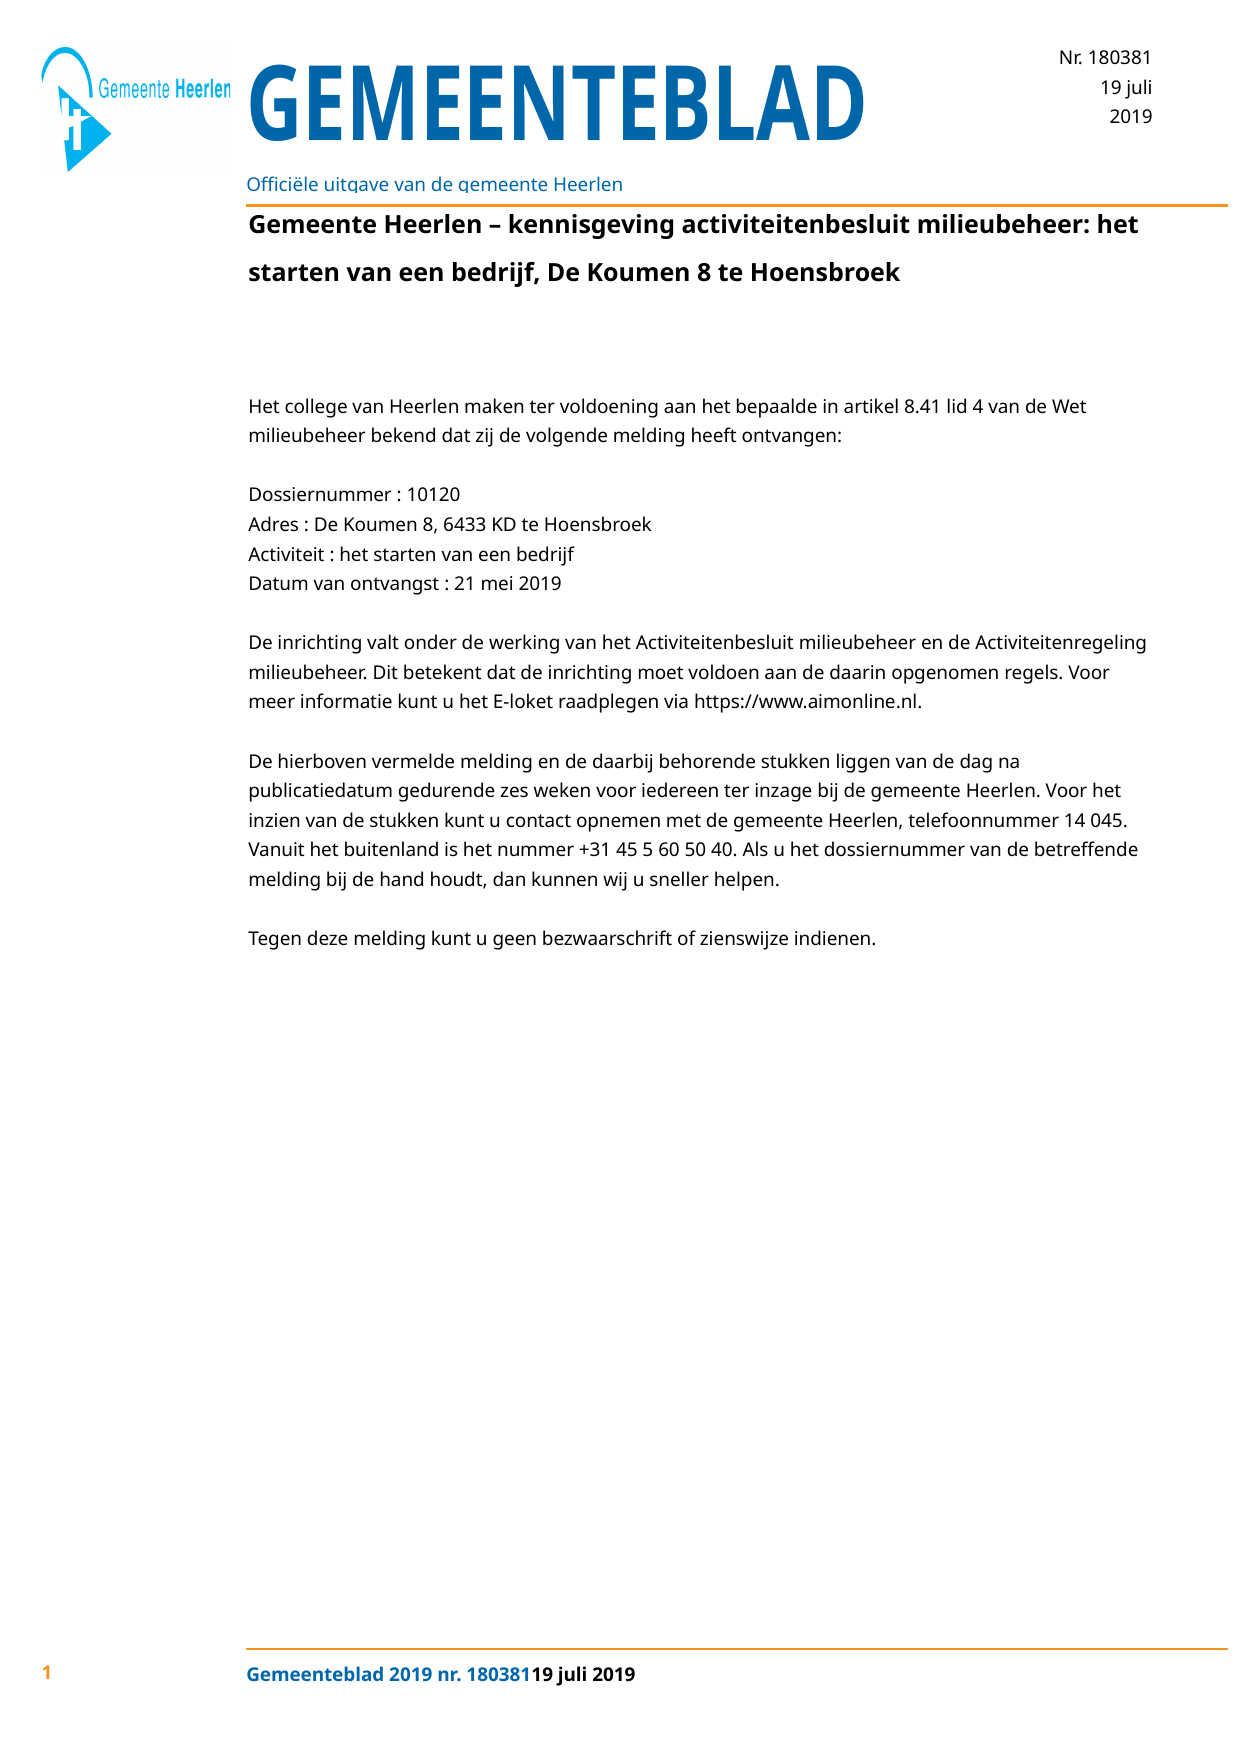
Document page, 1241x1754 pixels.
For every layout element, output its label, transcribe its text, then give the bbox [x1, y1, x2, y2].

text Adres : De Koumen 8, 6433 KD te Hoensbroek [248, 511, 1152, 537]
text De inrichting valt onder de werking van het Activiteitenbesluit milieubeheer en de Activiteitenregeling milieubeheer. Dit betekent dat de inrichting moet voldoen aan de daarin opgenomen regels. Voor meer informatie kunt u het E-loket raadplegen via https://www.aimonline.nl. [248, 629, 1152, 714]
text Datum van ontvangst : 21 mei 2019 [248, 570, 1152, 596]
text Dossiernummer : 10120 [248, 482, 1152, 507]
picture [41, 47, 231, 172]
text Tegen deze melding kunt u geen bezwaarschrift of zienswijze indienen. [248, 925, 1152, 951]
text Het college van Heerlen maken ter voldoening aan het bepaalde in artikel 8.41 lid 4 van de Wet milieubeheer bekend dat zij de volgende melding heeft ontvangen: [248, 393, 1152, 448]
picture [41, 47, 58, 70]
text Activiteit : het starten van een bedrijf [248, 541, 1152, 567]
text De hierboven vermelde melding en de daarbij behorende stukken liggen van de dag na publicatiedatum gedurende zes weken voor iedereen ter inzage bij de gemeente Heerlen. Voor het inzien van de stukken kunt u contact opnemen met de gemeente Heerlen, telefoonnummer 14 045. Vanuit het buitenland is het nummer +31 45 5 60 50 40. Als u het dossiernummer van de betreffende melding bij de hand houdt, dan kunnen wij u sneller helpen. [248, 748, 1152, 892]
text Gemeente Heerlen – kennisgeving activiteitenbesluit milieubeheer: het starten van een bedrijf, De Koumen 8 te Hoensbroek [248, 207, 1152, 288]
